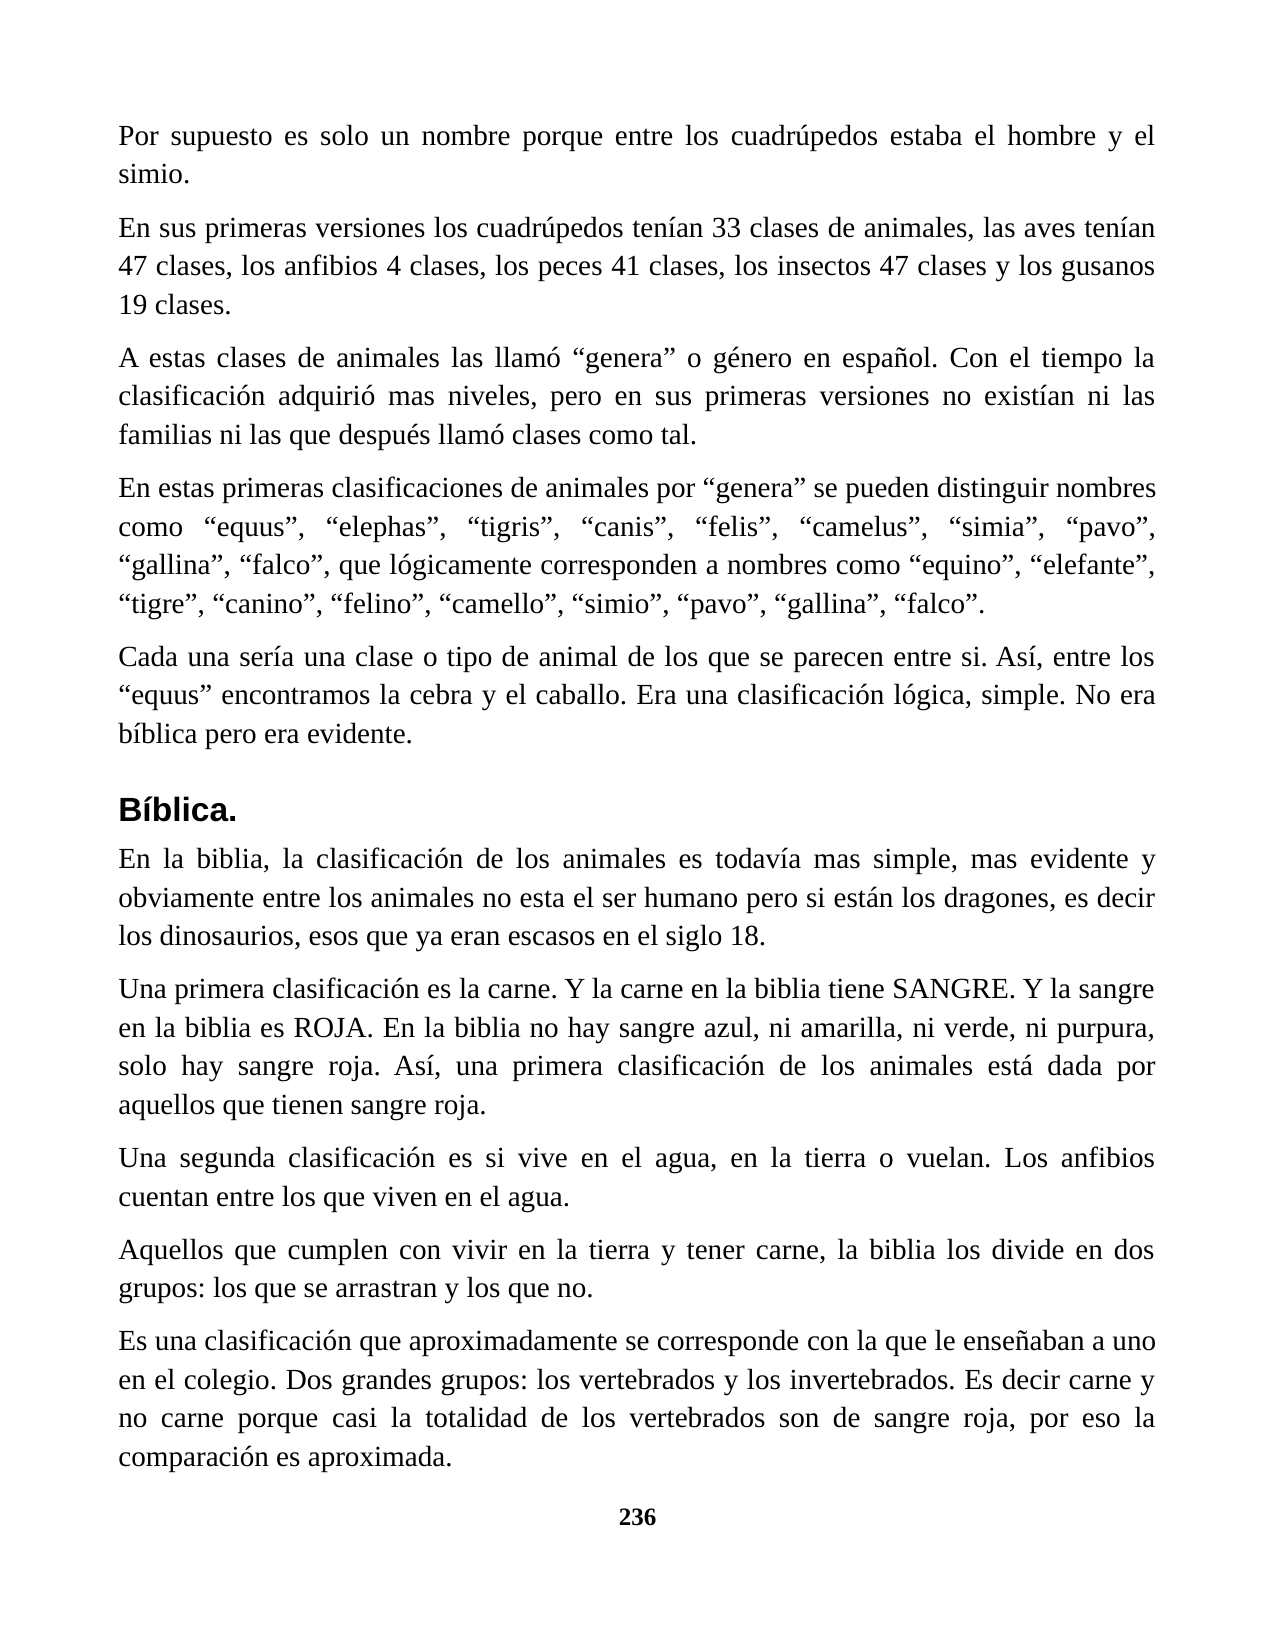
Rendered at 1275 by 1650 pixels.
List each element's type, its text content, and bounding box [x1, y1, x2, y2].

text En estas primeras clasificaciones de animales por “genera” se pueden distinguir nombres como “equus”, “elephas”, “tigris”, “canis”, “felis”, “camelus”, “simia”, “pavo”, “gallina”, “falco”, que lógicamente corresponden a nombres como “equino”, “elefante”, “tigre”, “canino”, “felino”, “camello”, “simio”, “pavo”, “gallina”, “falco”. [118, 470, 1157, 619]
text A estas clases de animales las llamó “genera” o género en español. Con el tiempo la clasificación adquirió mas niveles, pero en sus primeras versiones no existían ni las familias ni las que después llamó clases como tal. [118, 340, 1157, 451]
text Es una clasificación que aproximadamente se corresponde con la que le enseñaban a uno en el colegio. Dos grandes grupos: los vertebrados y los invertebrados. Es decir carne y no carne porque casi la totalidad de los vertebrados son de sangre roja, por eso la comparación es aproximada. [118, 1323, 1157, 1473]
text Una primera clasificación es la carne. Y la carne en la biblia tiene SANGRE. Y la sangre en la biblia es ROJA. En la biblia no hay sangre azul, ni amarilla, ni verde, ni purpura, solo hay sangre roja. Así, una primera clasificación de los animales está dada por aquellos que tienen sangre roja. [118, 971, 1157, 1121]
text Una segunda clasificación es si vive en el agua, en la tierra o vuelan. Los anfibios cuentan entre los que viven en el agua. [118, 1140, 1157, 1212]
text En la biblia, la clasificación de los animales es todavía mas simple, mas evidente y obviamente entre los animales no esta el ser humano pero si están los dragones, es decir los dinosaurios, esos que ya eran escasos en el siglo 18. [118, 841, 1157, 952]
text Por supuesto es solo un nombre porque entre los cuadrúpedos estaba el hombre y el simio. [118, 118, 1157, 190]
text Cada una sería una clase o tipo de animal de los que se parecen entre si. Así, entre los “equus” encontramos la cebra y el caballo. Era una clasificación lógica, simple. No era bíblica pero era evidente. [118, 639, 1157, 749]
text Aquellos que cumplen con vivir en la tierra y tener carne, la biblia los divide en dos grupos: los que se arrastran y los que no. [118, 1232, 1157, 1304]
subtitle Bíblica. [118, 790, 1157, 829]
text En sus primeras versiones los cuadrúpedos tenían 33 clases de animales, las aves tenían 47 clases, los anfibios 4 clases, los peces 41 clases, los insectos 47 clases y los gusanos 19 clases. [118, 210, 1157, 320]
